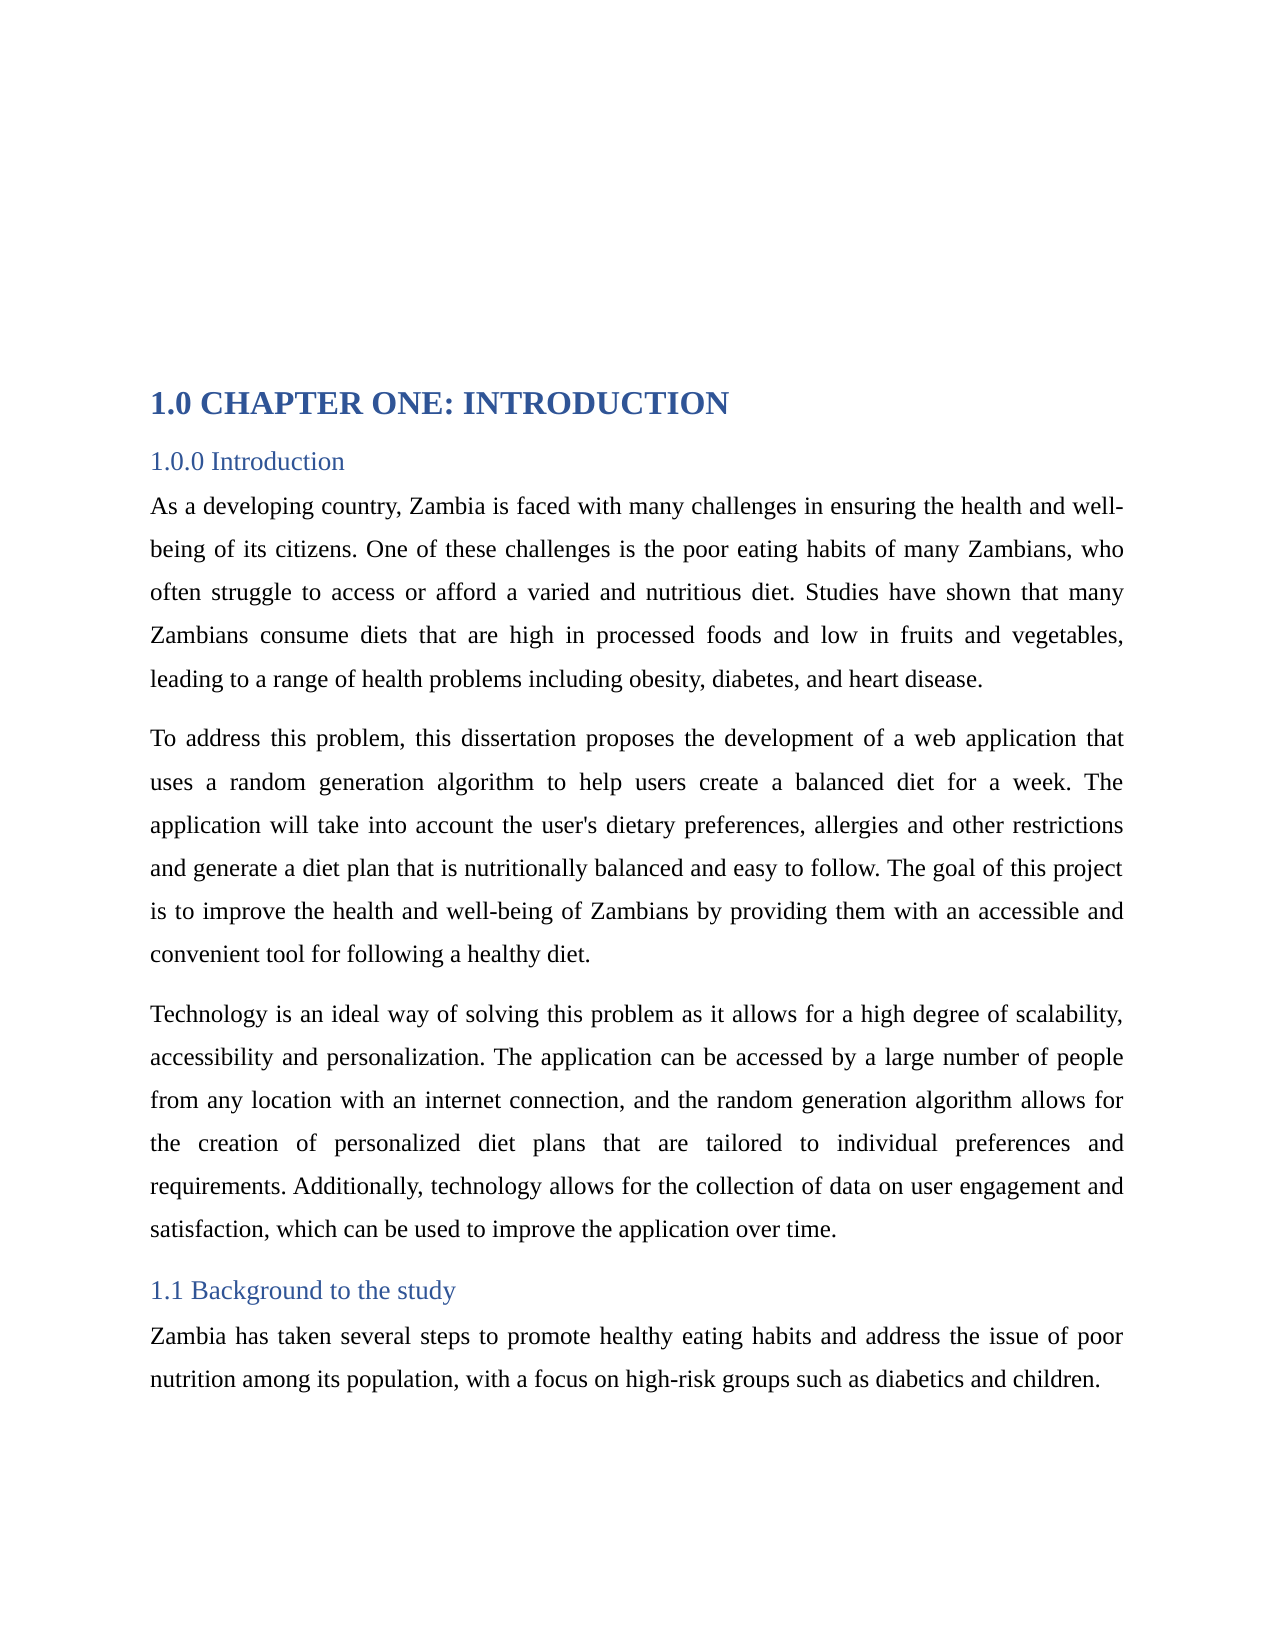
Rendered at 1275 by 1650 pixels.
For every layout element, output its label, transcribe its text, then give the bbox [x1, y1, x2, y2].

subtitle 1.1 Background to the study [150, 1274, 1125, 1306]
subtitle 1.0.0 Introduction [150, 444, 1125, 476]
text Zambia has taken several steps to promote healthy eating habits and address the issue of poor nutrition among its population, with a focus on high-risk groups such as diabetics and children. [150, 1321, 1125, 1393]
text Technology is an ideal way of solving this problem as it allows for a high degree of scalability, accessibility and personalization. The application can be accessed by a large number of people from any location with an internet connection, and the random generation algorithm allows for the creation of personalized diet plans that are tailored to individual preferences and requirements. Additionally, technology allows for the collection of data on user engagement and satisfaction, which can be used to improve the application over time. [150, 999, 1125, 1243]
text To address this problem, this dissertation proposes the development of a web application that uses a random generation algorithm to help users create a balanced diet for a week. The application will take into account the user's dietary preferences, allergies and other restrictions and generate a diet plan that is nutritionally balanced and easy to follow. The goal of this project is to improve the health and well-being of Zambians by providing them with an accessible and convenient tool for following a healthy diet. [150, 723, 1125, 968]
subtitle 1.0 CHAPTER ONE: INTRODUCTION [150, 383, 1125, 421]
text As a developing country, Zambia is faced with many challenges in ensuring the health and well-being of its citizens. One of these challenges is the poor eating habits of many Zambians, who often struggle to access or afford a varied and nutritious diet. Studies have shown that many Zambians consume diets that are high in processed foods and low in fruits and vegetables, leading to a range of health problems including obesity, diabetes, and heart disease. [150, 491, 1125, 692]
